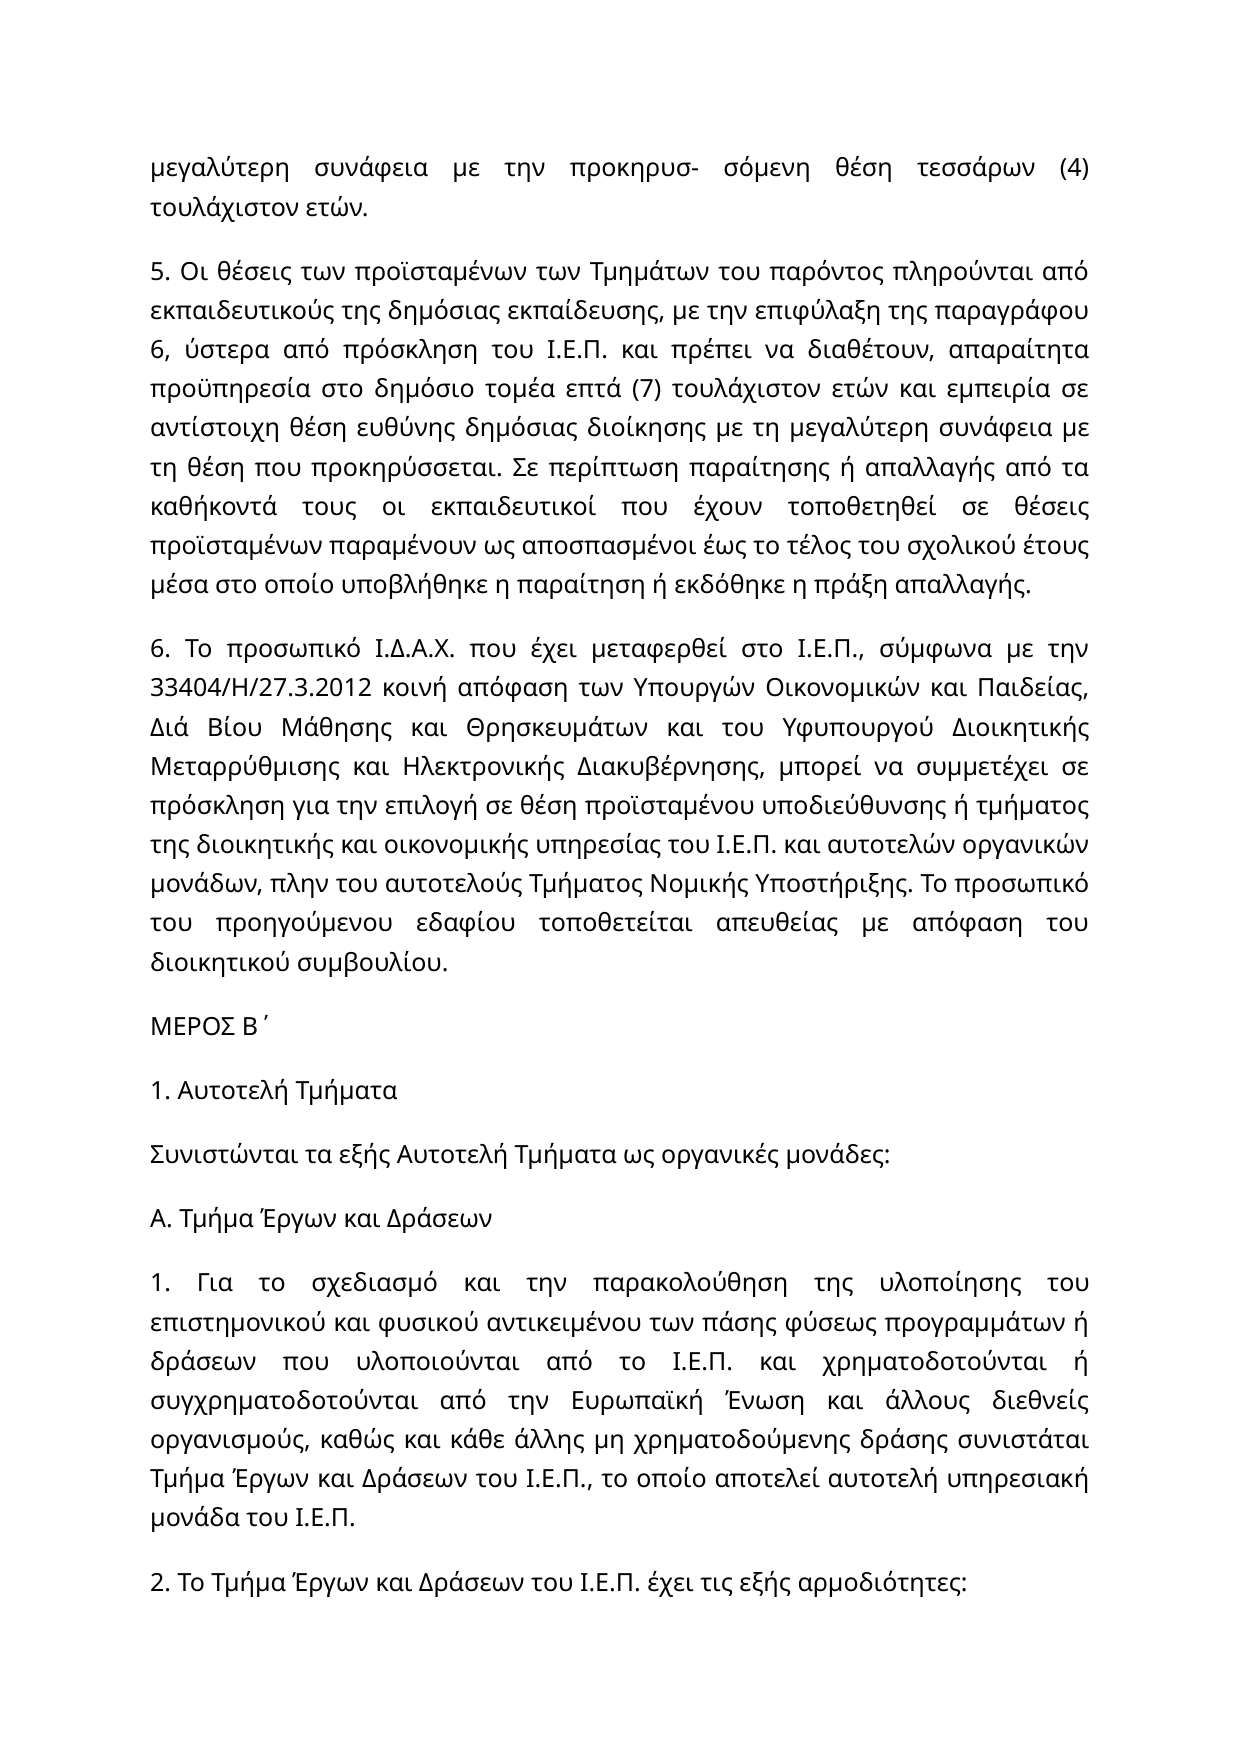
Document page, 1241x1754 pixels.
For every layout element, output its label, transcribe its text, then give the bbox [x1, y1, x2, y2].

text 6. Το προσωπικό Ι.Δ.Α.Χ. που έχει μεταφερθεί στο Ι.Ε.Π., σύμφωνα με την 33404/Η/27.3.2012 κοινή απόφαση των Υπουργών Οικονομικών και Παιδείας, Διά Βίου Μάθησης και Θρησκευμάτων και του Υφυπουργού Διοικητικής Μεταρρύθμισης και Ηλεκτρονικής Διακυβέρνησης, μπορεί να συμμετέχει σε πρόσκληση για την επιλογή σε θέση προϊσταμένου υποδιεύθυνσης ή τμήματος της διοικητικής και οικονομικής υπηρεσίας του Ι.Ε.Π. και αυτοτελών οργανικών μονάδων, πλην του αυτοτελούς Τμήματος Νομικής Υποστήριξης. Το προσωπικό του προηγούμενου εδαφίου τοποθετείται απευθείας με απόφαση του διοικητικού συμβουλίου. [150, 631, 1090, 978]
text 5. Οι θέσεις των προϊσταμένων των Τμημάτων του παρόντος πληρούνται από εκπαιδευτικούς της δημόσιας εκπαίδευσης, με την επιφύλαξη της παραγράφου 6, ύστερα από πρόσκληση του Ι.Ε.Π. και πρέπει να διαθέτουν, απαραίτητα προϋπηρεσία στο δημόσιο τομέα επτά (7) τουλάχιστον ετών και εμπειρία σε αντίστοιχη θέση ευθύνης δημόσιας διοίκησης με τη μεγαλύτερη συνάφεια με τη θέση που προκηρύσσεται. Σε περίπτωση παραίτησης ή απαλλαγής από τα καθήκοντά τους οι εκπαιδευτικοί που έχουν τοποθετηθεί σε θέσεις προϊσταμένων παραμένουν ως αποσπασμένοι έως το τέλος του σχολικού έτους μέσα στο οποίο υποβλήθηκε η παραίτηση ή εκδόθηκε η πράξη απαλλαγής. [150, 253, 1090, 601]
text 2. Το Τμήμα Έργων και Δράσεων του Ι.Ε.Π. έχει τις εξής αρμοδιότητες: [150, 1564, 1090, 1598]
text ΜΕΡΟΣ Β΄ [150, 1008, 1090, 1042]
text Α. Τμήμα Έργων και Δράσεων [150, 1201, 1090, 1235]
text 1. Για το σχεδιασμό και την παρακολούθηση της υλοποίησης του επιστημονικού και φυσικού αντικειμένου των πάσης φύσεως προγραμμάτων ή δράσεων που υλοποιούνται από το Ι.Ε.Π. και χρηματοδοτούνται ή συγχρηματοδοτούνται από την Ευρωπαϊκή Ένωση και άλλους διεθνείς οργανισμούς, καθώς και κάθε άλλης μη χρηματοδούμενης δράσης συνιστάται Τμήμα Έργων και Δράσεων του Ι.Ε.Π., το οποίο αποτελεί αυτοτελή υπηρεσιακή μονάδα του Ι.Ε.Π. [150, 1265, 1090, 1534]
text μεγαλύτερη συνάφεια με την προκηρυσ- σόμενη θέση τεσσάρων (4) τουλάχιστον ετών. [150, 150, 1090, 223]
text Συνιστώνται τα εξής Αυτοτελή Τμήματα ως οργανικές μονάδες: [150, 1137, 1090, 1171]
text 1. Αυτοτελή Τμήματα [150, 1072, 1090, 1107]
